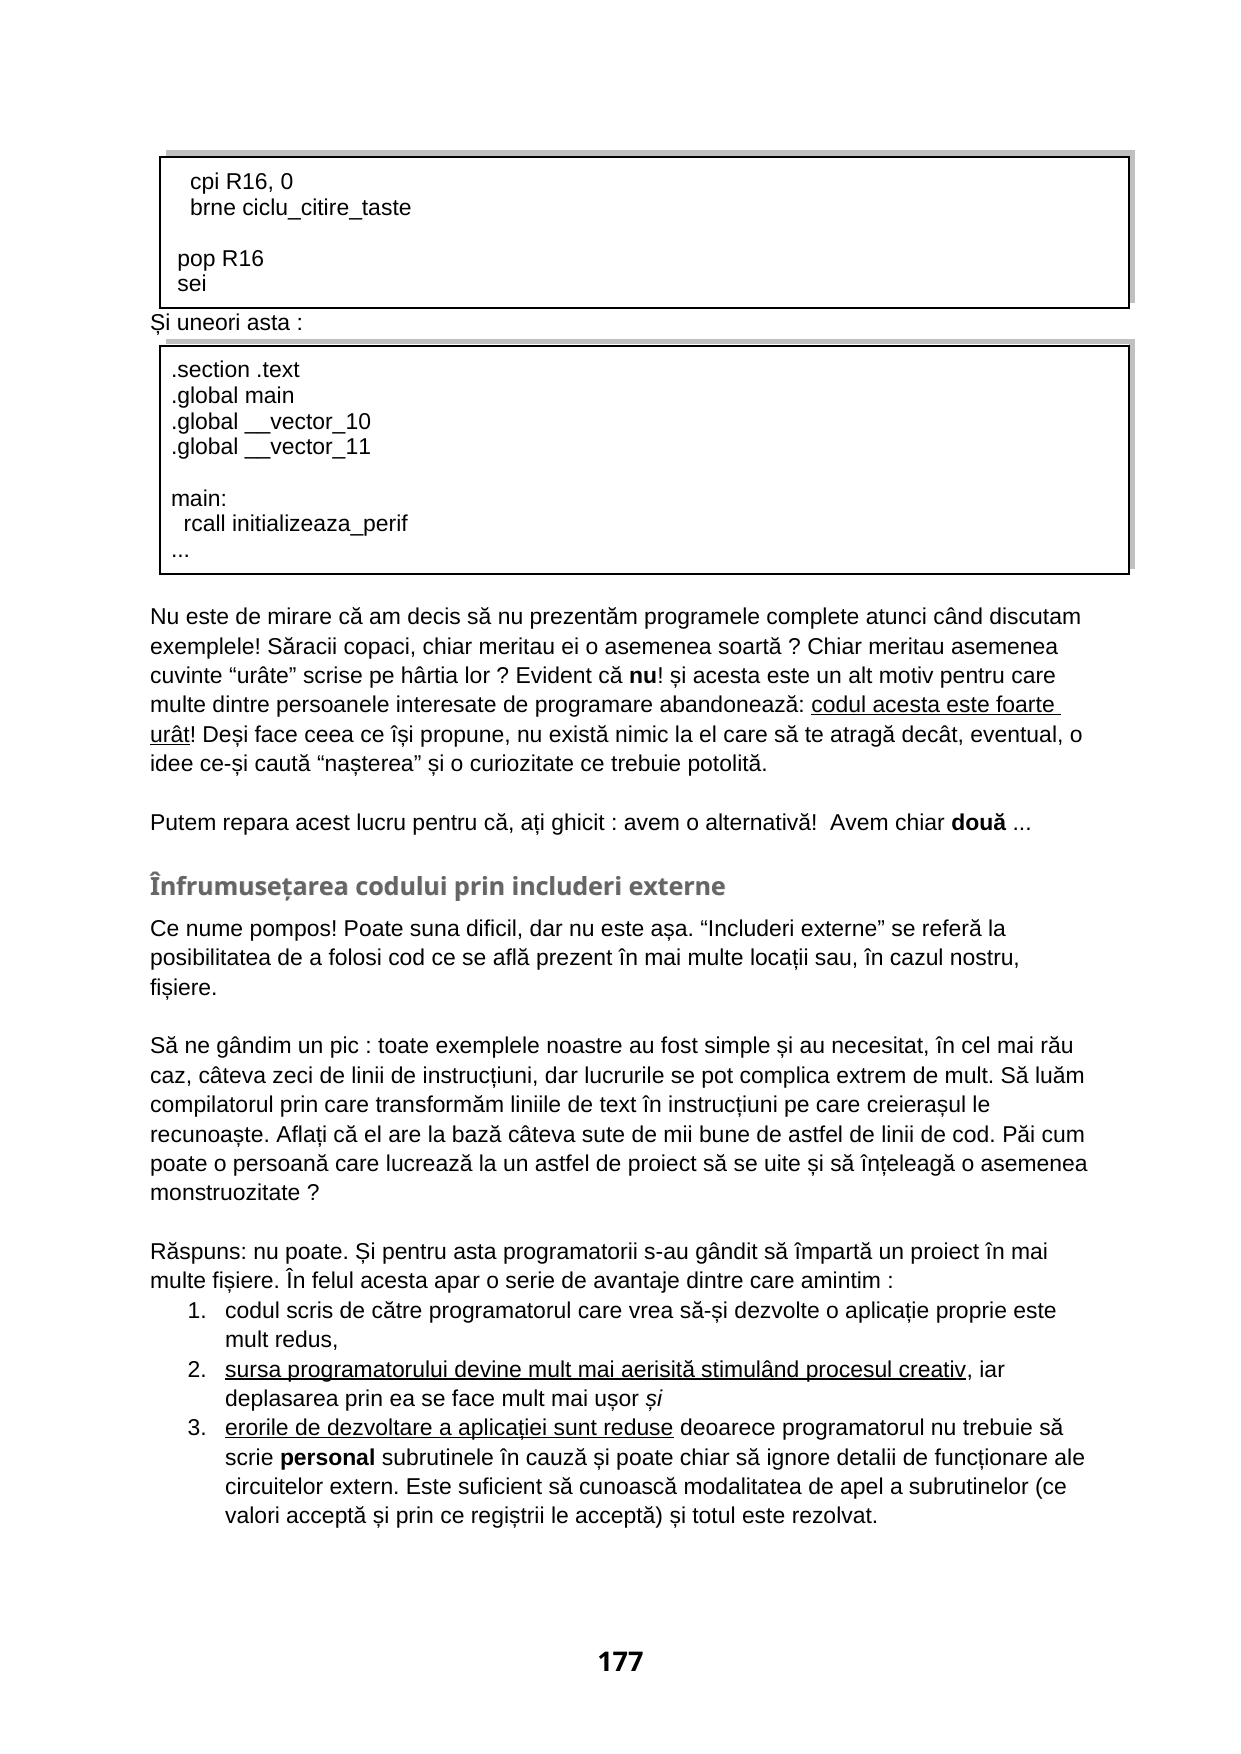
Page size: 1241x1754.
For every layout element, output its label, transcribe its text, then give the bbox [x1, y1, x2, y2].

table_header .section .text .global main .global __vector_10 .global __vector_11 main: rcall initializeaza_perif ... [161, 347, 1128, 572]
list codul scris de către programatorul care vrea să-și dezvolte o aplicație proprie este mult redus, [187, 1297, 1091, 1352]
table_header cpi R16, 0 brne ciclu_citire_taste pop R16 sei [161, 158, 1128, 307]
text Ce nume pompos! Poate suna dificil, dar nu este așa. “Includeri externe” se referă la posibilitatea de a folosi cod ce se află prezent în mai multe locații sau, în cazul nostru, fișiere. [150, 916, 1091, 1000]
text Și uneori asta : [150, 309, 1091, 335]
list sursa programatorului devine mult mai aerisită stimulând procesul creativ, iar deplasarea prin ea se face mult mai ușor și [187, 1356, 1091, 1411]
subtitle Înfrumusețarea codului prin includeri externe [150, 868, 1091, 902]
text Putem repara acest lucru pentru că, ați ghicit : avem o alternativă! Avem chiar două ... [150, 809, 1091, 835]
list erorile de dezvoltare a aplicației sunt reduse deoarece programatorul nu trebuie să scrie personal subrutinele în cauză și poate chiar să ignore detalii de funcționare ale circuitelor extern. Este suficient să cunoască modalitatea de apel a subrutinelor (ce valori acceptă și prin ce regiștrii le acceptă) și totul este rezolvat. [187, 1415, 1091, 1529]
text Să ne gândim un pic : toate exemplele noastre au fost simple și au necesitat, în cel mai rău caz, câteva zeci de linii de instrucțiuni, dar lucrurile se pot complica extrem de mult. Să luăm compilatorul prin care transformăm liniile de text în instrucțiuni pe care creierașul le recunoaște. Aflați că el are la bază câteva sute de mii bune de astfel de linii de cod. Păi cum poate o persoană care lucrează la un astfel de proiect să se uite și să înțeleagă o asemenea monstruozitate ? [150, 1033, 1091, 1206]
text Nu este de mirare că am decis să nu prezentăm programele complete atunci când discutam exemplele! Săracii copaci, chiar meritau ei o asemenea soartă ? Chiar meritau asemenea cuvinte “urâte” scrise pe hârtia lor ? Evident că nu! și acesta este un alt motiv pentru care multe dintre persoanele interesate de programare abandonează: codul acesta este foarte urât! Deși face ceea ce își propune, nu există nimic la el care să te atragă decât, eventual, o idee ce-și caută “nașterea” și o curiozitate ce trebuie potolită. [150, 604, 1091, 776]
text Răspuns: nu poate. Și pentru asta programatorii s-au gândit să împartă un proiect în mai multe fișiere. În felul acesta apar o serie de avantaje dintre care amintim : [150, 1239, 1091, 1294]
